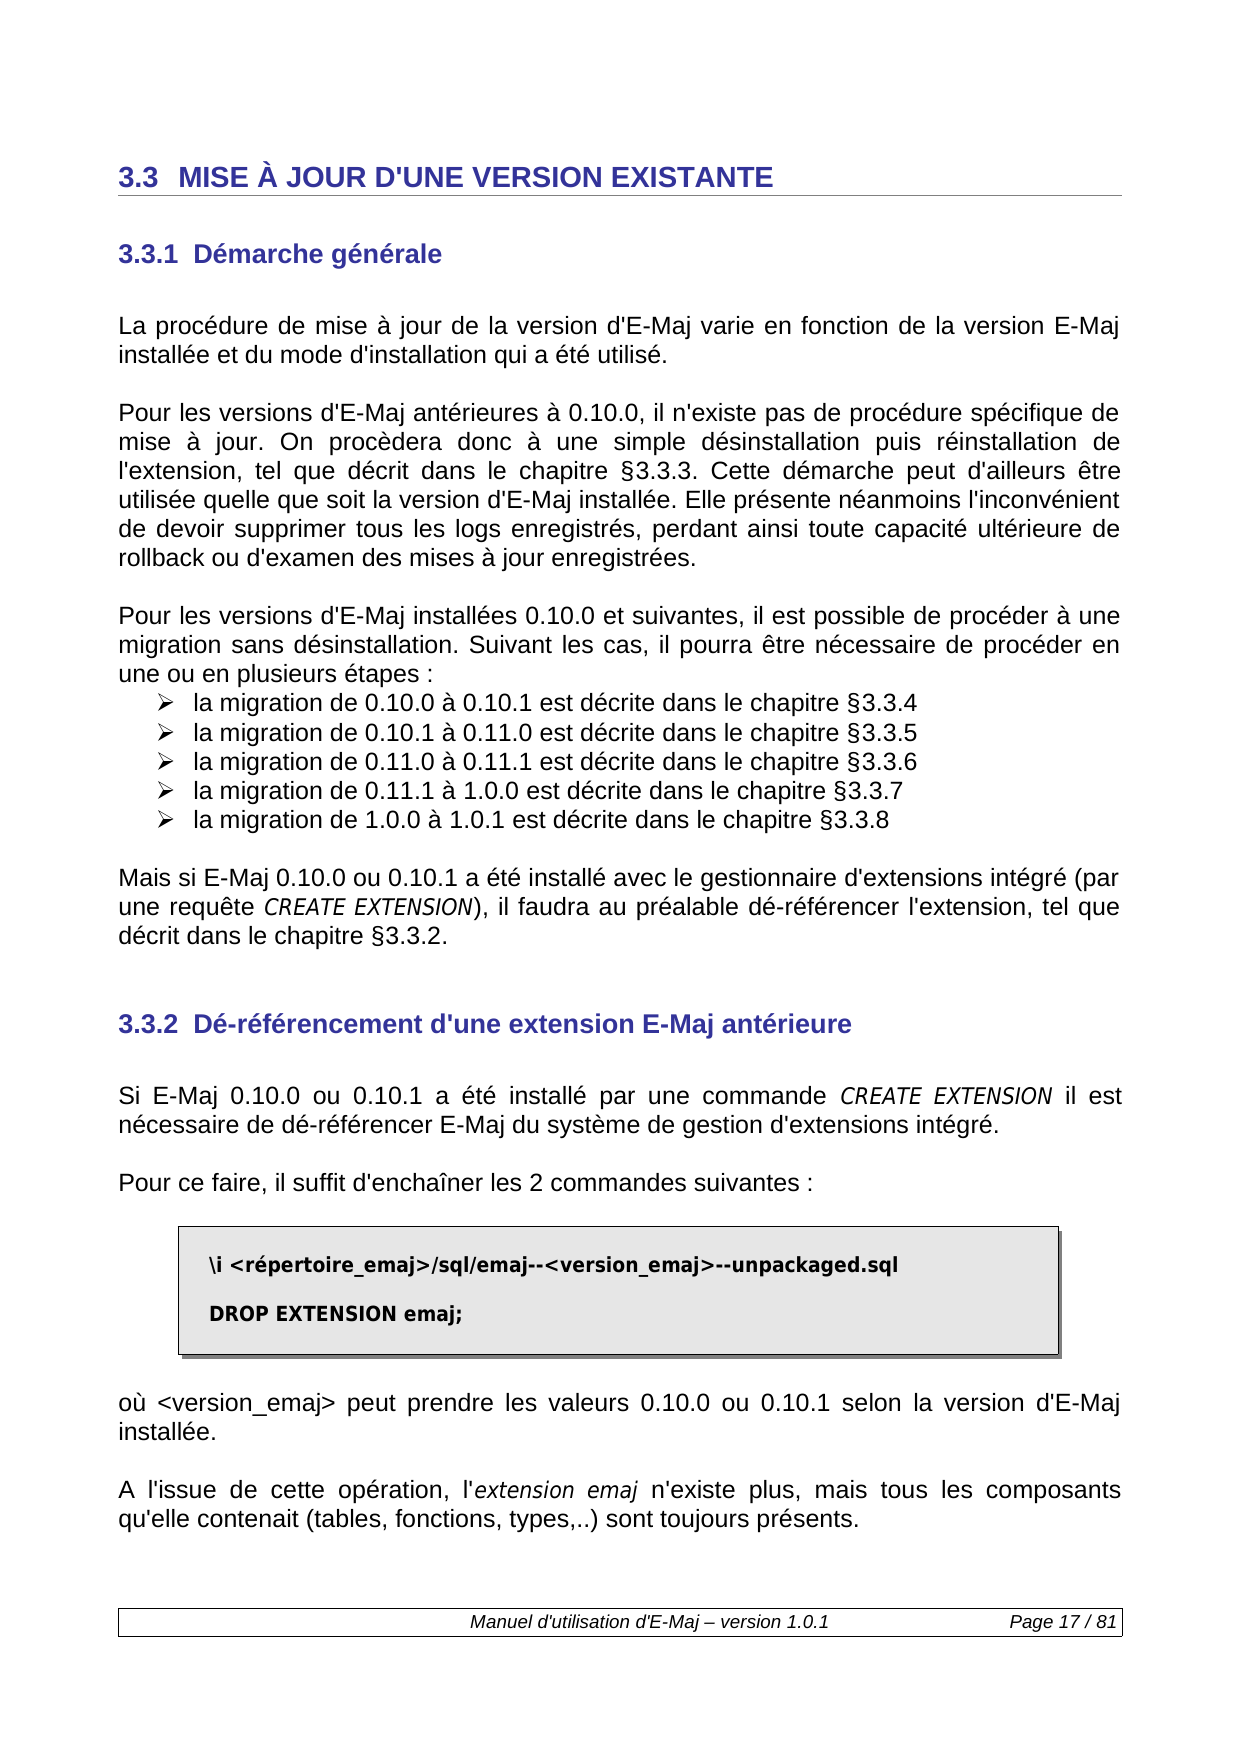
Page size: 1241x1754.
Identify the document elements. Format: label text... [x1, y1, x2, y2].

list la migration de 0.10.1 à 0.11.0 est décrite dans le chapitre §3.3.5 [156, 717, 1122, 746]
list la migration de 1.0.0 à 1.0.1 est décrite dans le chapitre §3.3.8 [156, 804, 1122, 834]
text \i <répertoire_emaj>/sql/emaj--<version_emaj>--unpackaged.sql [179, 1250, 1058, 1275]
subtitle Démarche générale [118, 238, 1122, 269]
text Mais si E-Maj 0.10.0 ou 0.10.1 a été installé avec le gestionnaire d'extensions intégré (par une requête CREATE EXTENSION), il faudra au préalable dé-référencer l'extension, tel que décrit dans le chapitre §3.3.2. [118, 863, 1122, 950]
text Pour les versions d'E-Maj antérieures à 0.10.0, il n'existe pas de procédure spécifique de mise à jour. On procèdera donc à une simple désinstallation puis réinstallation de l'extension, tel que décrit dans le chapitre §3.3.3. Cette démarche peut d'ailleurs être utilisée quelle que soit la version d'E-Maj installée. Elle présente néanmoins l'inconvénient de devoir supprimer tous les logs enregistrés, perdant ainsi toute capacité ultérieure de rollback ou d'examen des mises à jour enregistrées. [118, 398, 1122, 572]
text Pour ce faire, il suffit d'enchaîner les 2 commandes suivantes : [118, 1168, 1122, 1197]
list la migration de 0.11.1 à 1.0.0 est décrite dans le chapitre §3.3.7 [156, 776, 1122, 804]
text Pour les versions d'E-Maj installées 0.10.0 et suivantes, il est possible de procéder à une migration sans désinstallation. Suivant les cas, il pourra être nécessaire de procéder en une ou en plusieurs étapes : [118, 601, 1122, 688]
text où <version_emaj> peut prendre les valeurs 0.10.0 ou 0.10.1 selon la version d'E-Maj installée. [118, 1388, 1122, 1446]
text La procédure de mise à jour de la version d'E-Maj varie en fonction de la version E-Maj installée et du mode d'installation qui a été utilisé. [118, 311, 1122, 369]
list la migration de 0.10.0 à 0.10.1 est décrite dans le chapitre §3.3.4 [156, 688, 1122, 717]
text Si E-Maj 0.10.0 ou 0.10.1 a été installé par une commande CREATE EXTENSION il est nécessaire de dé-référencer E-Maj du système de gestion d'extensions intégré. [118, 1081, 1122, 1139]
list la migration de 0.11.0 à 0.11.1 est décrite dans le chapitre §3.3.6 [156, 746, 1122, 776]
text A l'issue de cette opération, l'extension emaj n'existe plus, mais tous les composants qu'elle contenait (tables, fonctions, types,..) sont toujours présents. [118, 1475, 1122, 1533]
subtitle Dé-référencement d'une extension E-Maj antérieure [118, 1008, 1122, 1039]
subtitle Mise à jour d'une version existante [118, 160, 1122, 195]
text DROP EXTENSION emaj; [179, 1299, 1058, 1324]
